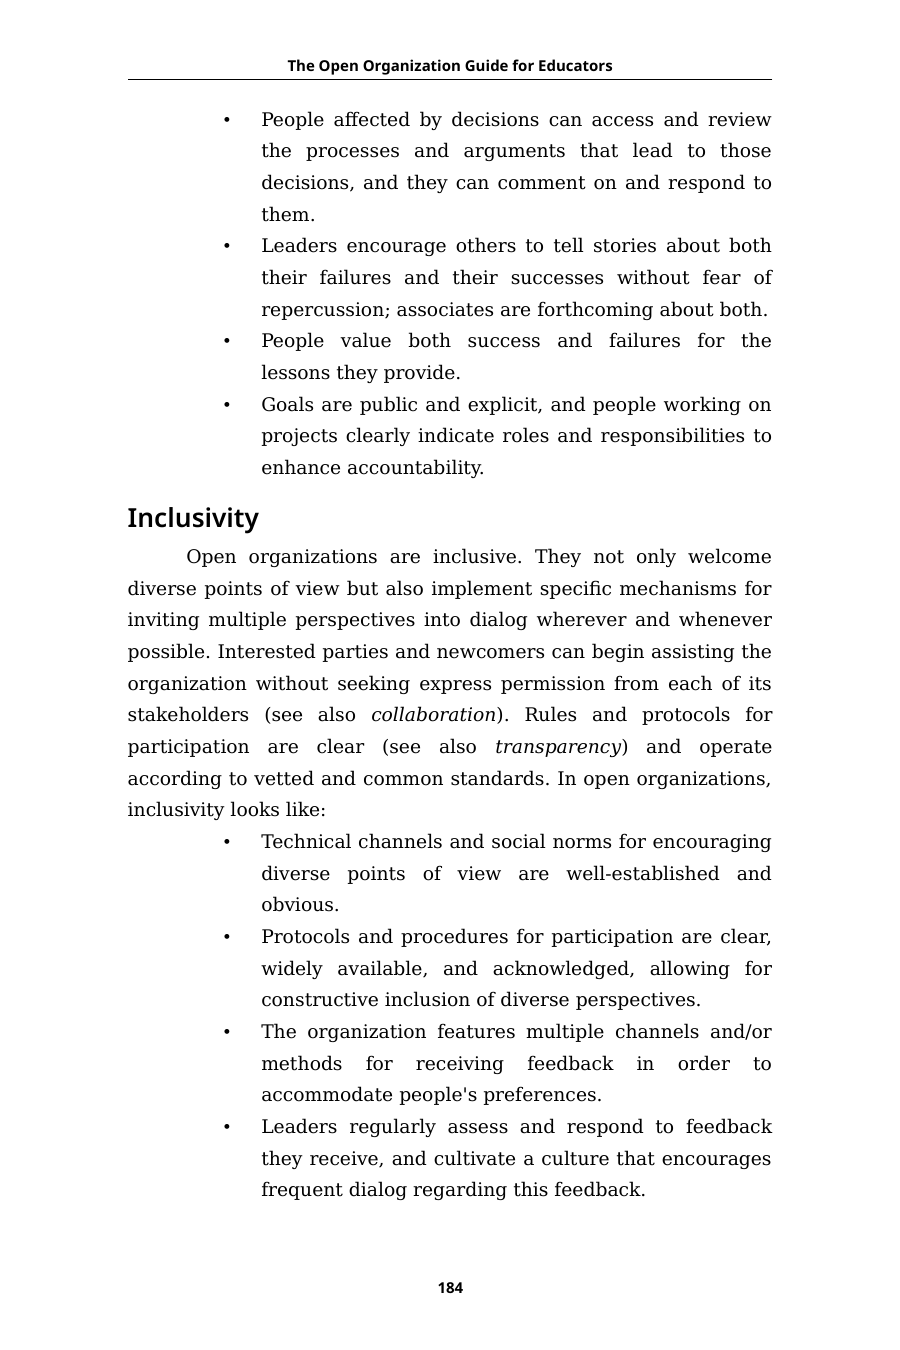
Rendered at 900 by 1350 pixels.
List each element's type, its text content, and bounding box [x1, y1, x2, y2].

list Leaders regularly assess and respond to feedback they receive, and cultivate a culture that encourages frequent dialog regarding this feedback. [223, 1116, 772, 1201]
list Protocols and procedures for participation are clear, widely available, and acknowledged, allowing for constructive inclusion of diverse perspectives. [223, 926, 772, 1011]
list The organization features multiple channels and/or methods for receiving feedback in order to accommodate people's preferences. [223, 1021, 772, 1106]
list Leaders encourage others to tell stories about both their failures and their successes without fear of repercussion; associates are forthcoming about both. [223, 235, 772, 321]
subtitle Inclusivity [127, 503, 772, 534]
list Technical channels and social norms for encouraging diverse points of view are well-established and obvious. [223, 831, 772, 916]
list Goals are public and explicit, and people working on projects clearly indicate roles and responsibilities to enhance accountability. [223, 394, 772, 479]
list People value both success and failures for the lessons they provide. [223, 330, 772, 384]
list People affected by decisions can access and review the processes and arguments that lead to those decisions, and they can comment on and respond to them. [223, 109, 772, 226]
text Open organizations are inclusive. They not only welcome diverse points of view but also implement specific mechanisms for inviting multiple perspectives into dialog wherever and whenever possible. Interested parties and newcomers can begin assisting the organization without seeking express permission from each of its stakeholders (see also collaboration). Rules and protocols for participation are clear (see also transparency) and operate according to vetted and common standards. In open organizations, inclusivity looks like: [127, 546, 772, 821]
